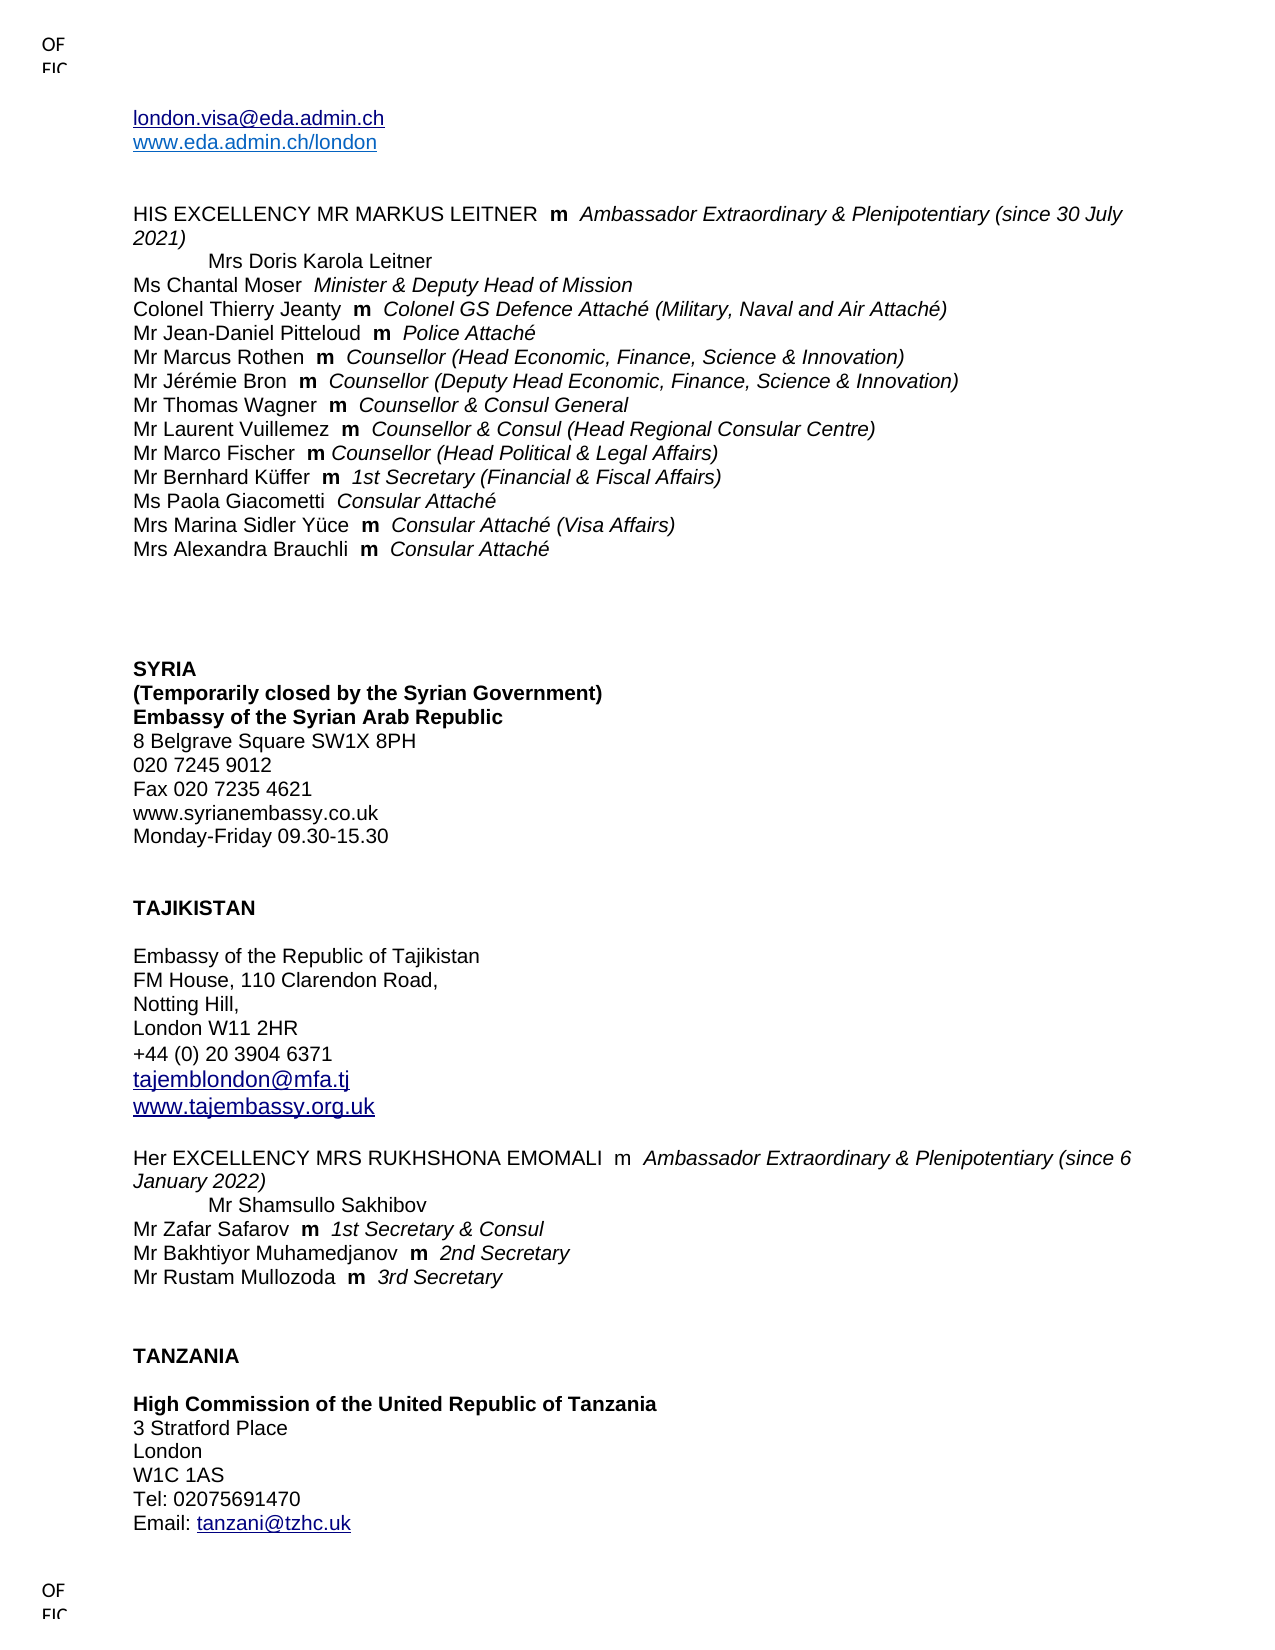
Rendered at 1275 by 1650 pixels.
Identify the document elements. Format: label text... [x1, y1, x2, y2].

text High Commission of the United Republic of Tanzania [133, 1391, 1181, 1415]
text Email: tanzani@tzhc.uk [133, 1511, 1181, 1535]
text Ms Paola Giacometti Consular Attaché [133, 489, 1181, 513]
text 020 7245 9012 [133, 752, 1181, 776]
text 8 Belgrave Square SW1X 8PH [133, 728, 1181, 752]
text Embassy of the Syrian Arab Republic [133, 704, 1181, 728]
subtitle SYRIA [133, 657, 1181, 681]
text Mr Shamsullo Sakhibov [133, 1193, 1181, 1217]
text Mr Laurent Vuillemez m Counsellor & Consul (Head Regional Consular Centre) [133, 417, 1181, 441]
text Colonel Thierry Jeanty m Colonel GS Defence Attaché (Military, Naval and Air Attaché) [133, 297, 1181, 321]
text TANZANIA [133, 1343, 1181, 1367]
text W1C 1AS [133, 1463, 1181, 1487]
text Her EXCELLENCY MRS RUKHSHONA EMOMALI m Ambassador Extraordinary & Plenipotentiary (since 6 January 2022) [133, 1145, 1181, 1193]
text Fax 020 7235 4621 [133, 776, 1181, 800]
text 3 Stratford Place [133, 1415, 1181, 1439]
text Monday-Friday 09.30-15.30 [133, 824, 1181, 848]
text Notting Hill, [133, 992, 1181, 1016]
text tajemblondon@mfa.tj [133, 1066, 1181, 1093]
text London W11 2HR [133, 1016, 1181, 1040]
text (Temporarily closed by the Syrian Government) [133, 681, 1181, 704]
text Embassy of the Republic of Tajikistan [133, 944, 1181, 968]
text Tel: 02075691470 [133, 1487, 1181, 1511]
text Ms Chantal Moser Minister & Deputy Head of Mission [133, 273, 1181, 297]
text HIS EXCELLENCY MR MARKUS LEITNER m Ambassador Extraordinary & Plenipotentiary (since 30 July 2021) [133, 201, 1181, 249]
text Mr Thomas Wagner m Counsellor & Consul General [133, 393, 1181, 417]
text Mr Jérémie Bron m Counsellor (Deputy Head Economic, Finance, Science & Innovation) [133, 369, 1181, 393]
text FM House, 110 Clarendon Road, [133, 968, 1181, 992]
text Mrs Marina Sidler Yüce m Consular Attaché (Visa Affairs) [133, 513, 1181, 537]
text Mr Bernhard Küffer m 1st Secretary (Financial & Fiscal Affairs) [133, 465, 1181, 489]
text Mr Jean-Daniel Pitteloud m Police Attaché [133, 321, 1181, 345]
text Mr Marcus Rothen m Counsellor (Head Economic, Finance, Science & Innovation) [133, 345, 1181, 369]
text Mr Rustam Mullozoda m 3rd Secretary [133, 1265, 1181, 1289]
text Mrs Alexandra Brauchli m Consular Attaché [133, 537, 1181, 561]
text www.tajembassy.org.uk [133, 1093, 1181, 1119]
text london.visa@eda.admin.ch [133, 106, 1181, 129]
text TAJIKISTAN [133, 896, 1181, 920]
text +44 (0) 20 3904 6371 [133, 1040, 1181, 1066]
text London [133, 1439, 1181, 1463]
text www.eda.admin.ch/london [133, 129, 1181, 153]
text Mrs Doris Karola Leitner [133, 249, 1181, 273]
text Mr Zafar Safarov m 1st Secretary & Consul [133, 1217, 1181, 1241]
text Mr Marco Fischer m Counsellor (Head Political & Legal Affairs) [133, 441, 1181, 465]
text Mr Bakhtiyor Muhamedjanov m 2nd Secretary [133, 1241, 1181, 1265]
text www.syrianembassy.co.uk [133, 800, 1181, 824]
